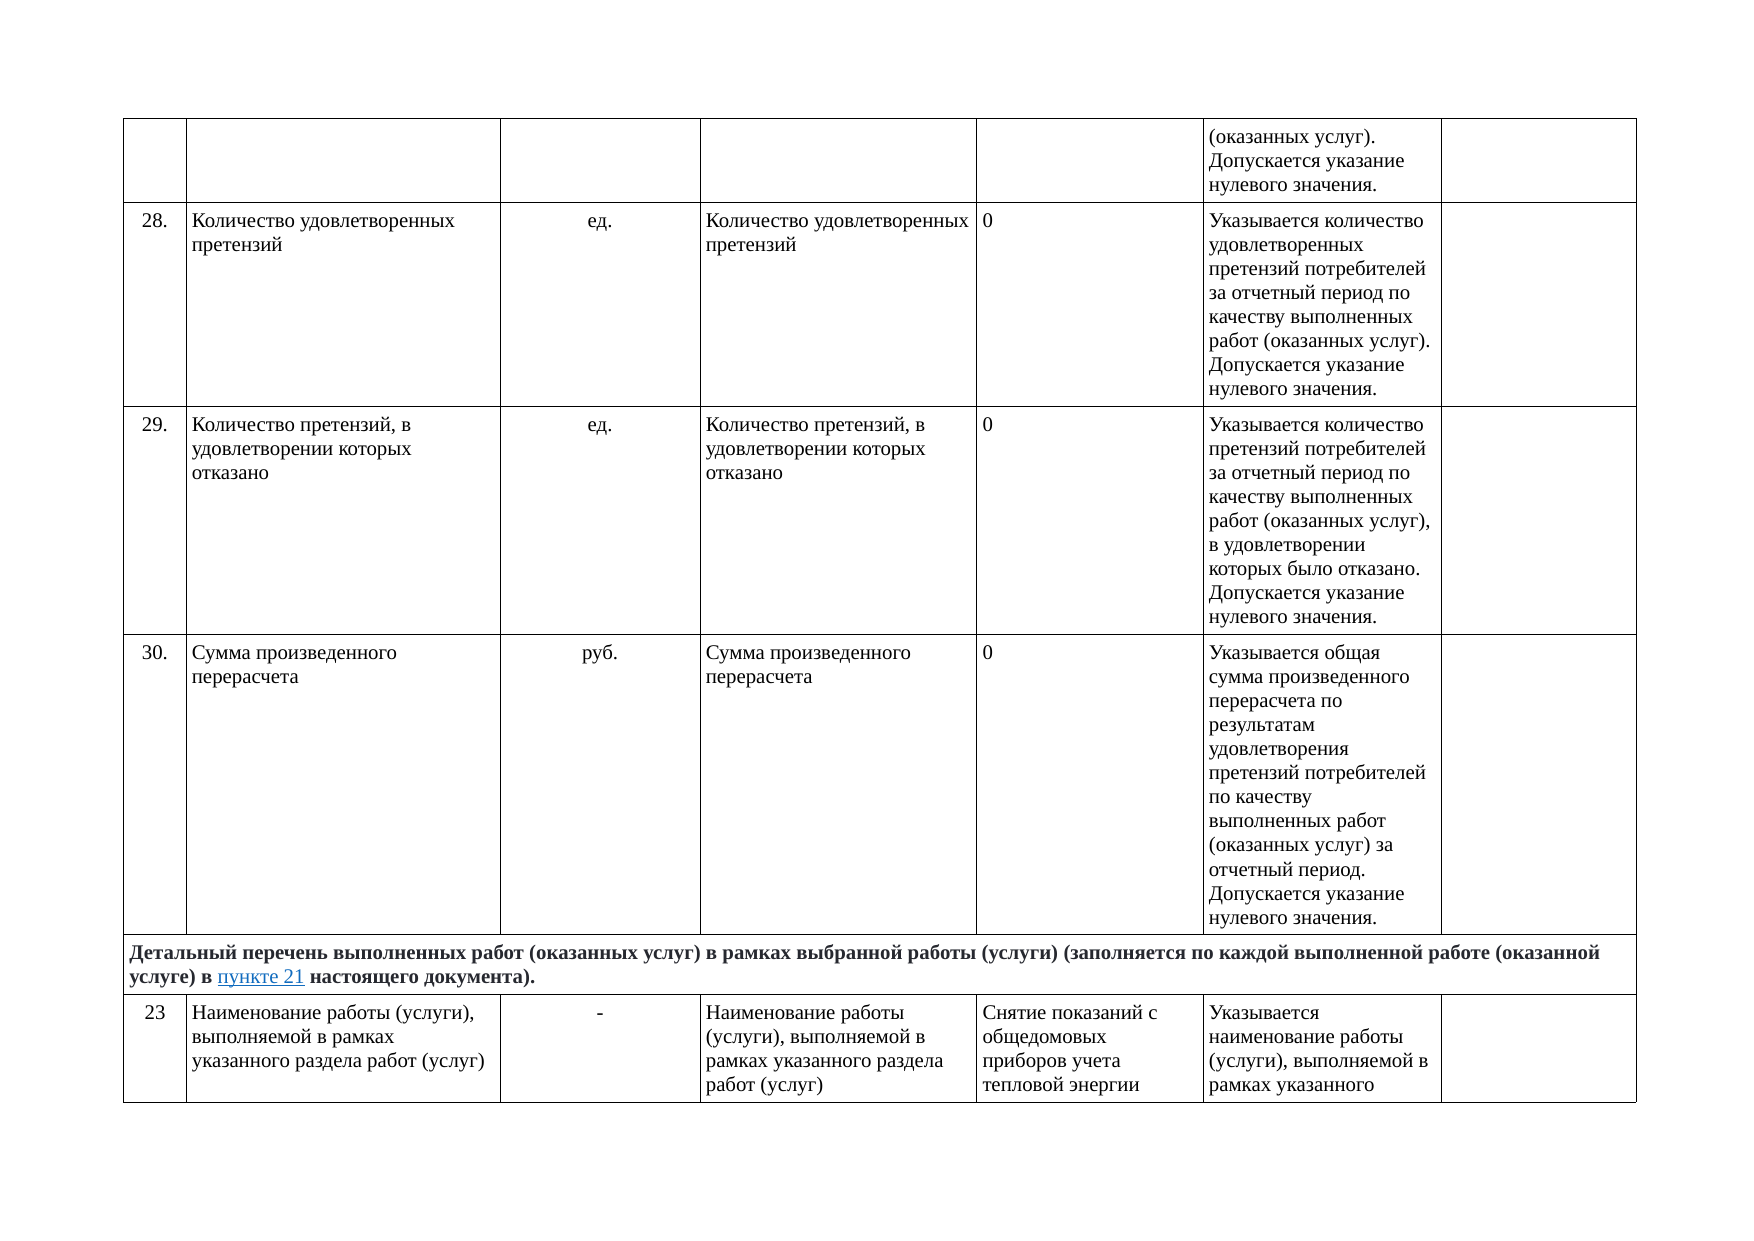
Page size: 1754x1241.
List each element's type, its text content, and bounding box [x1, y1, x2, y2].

table_cell Количество претензий, в удовлетворении которых отказано [701, 407, 976, 634]
table_cell [501, 119, 700, 202]
table_cell 28. [124, 203, 186, 406]
table_cell [977, 119, 1203, 202]
table_cell ед. [501, 407, 700, 634]
table_cell [1442, 995, 1636, 1102]
table_cell руб. [501, 635, 700, 934]
table_cell Количество претензий, в удовлетворении которых отказано [187, 407, 500, 634]
table_cell Наименование работы (услуги), выполняемой в рамках указанного раздела работ (услуг) [701, 995, 976, 1102]
table_cell Указывается количество претензий потребителей за отчетный период по качеству выполненных работ (оказанных услуг), в удовлетворении которых было отказано. Допускается указание нулевого значения. [1204, 407, 1441, 634]
table_cell Снятие показаний с общедомовых приборов учета тепловой энергии [977, 995, 1203, 1102]
table_cell [1442, 635, 1636, 934]
table_cell 23 [124, 995, 186, 1102]
table_cell 0 [977, 203, 1203, 406]
table_cell - [501, 995, 700, 1102]
table_cell [124, 119, 186, 202]
table_cell Указывается наименование работы (услуги), выполняемой в рамках указанного [1204, 995, 1441, 1102]
table_cell (оказанных услуг). Допускается указание нулевого значения. [1204, 119, 1441, 202]
table_cell 0 [977, 635, 1203, 934]
table_cell Указывается количество удовлетворенных претензий потребителей за отчетный период по качеству выполненных работ (оказанных услуг). Допускается указание нулевого значения. [1204, 203, 1441, 406]
table_cell [1442, 203, 1636, 406]
table_cell 30. [124, 635, 186, 934]
table_cell [187, 119, 500, 202]
table_cell Сумма произведенного перерасчета [187, 635, 500, 934]
table_cell [701, 119, 976, 202]
table_cell Количество удовлетворенных претензий [701, 203, 976, 406]
table_cell Детальный перечень выполненных работ (оказанных услуг) в рамках выбранной работы (услуги) (заполняется по каждой выполненной работе (оказанной услуге) в пункте 21 настоящего документа). [124, 935, 1636, 994]
table_cell ед. [501, 203, 700, 406]
table_cell 0 [977, 407, 1203, 634]
table_cell [1442, 119, 1636, 202]
table_cell 29. [124, 407, 186, 634]
table_cell Указывается общая сумма произведенного перерасчета по результатам удовлетворения претензий потребителей по качеству выполненных работ (оказанных услуг) за отчетный период. Допускается указание нулевого значения. [1204, 635, 1441, 934]
table_cell Количество удовлетворенных претензий [187, 203, 500, 406]
table_cell Наименование работы (услуги), выполняемой в рамках указанного раздела работ (услуг) [187, 995, 500, 1102]
table_cell [1442, 407, 1636, 634]
table_cell Сумма произведенного перерасчета [701, 635, 976, 934]
